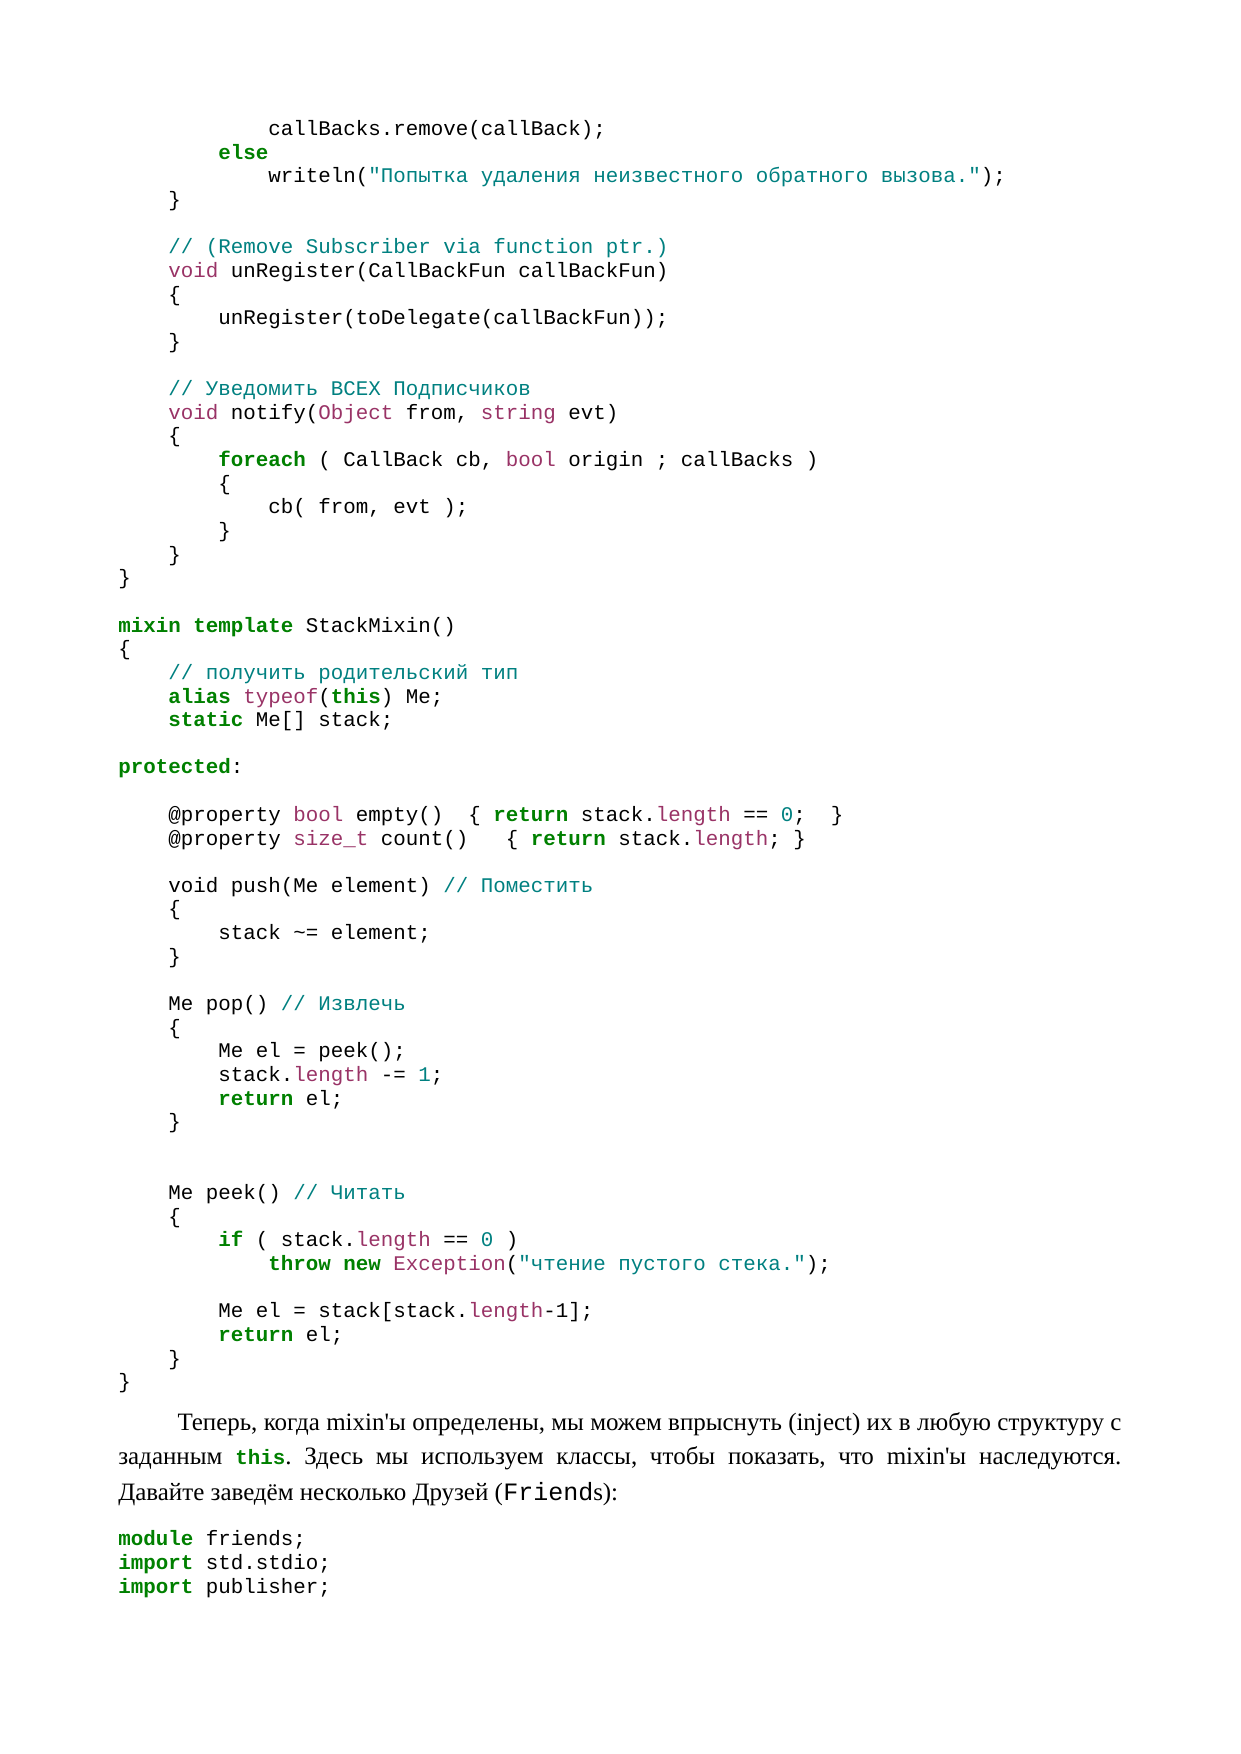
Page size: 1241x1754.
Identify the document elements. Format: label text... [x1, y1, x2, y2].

text } [118, 1111, 1122, 1135]
text mixin template StackMixin() [118, 615, 1122, 638]
text } [118, 567, 1122, 591]
text } [118, 331, 1122, 354]
text stack ~= element; [118, 922, 1122, 946]
text { [118, 1206, 1122, 1229]
text } [118, 520, 1122, 544]
text protected: [118, 757, 1122, 780]
text import publisher; [118, 1576, 1122, 1599]
text return el; [118, 1324, 1122, 1348]
text alias typeof(this) Me; [118, 686, 1122, 709]
text Me el = peek(); [118, 1040, 1122, 1064]
text // Уведомить ВСЕХ Подписчиков [118, 378, 1122, 402]
text stack.length -= 1; [118, 1064, 1122, 1088]
text void unRegister(CallBackFun callBackFun) [118, 260, 1122, 284]
text throw new Exception("чтение пустого стека."); [118, 1253, 1122, 1277]
text // получить родительский тип [118, 662, 1122, 686]
text module friends; [118, 1528, 1122, 1552]
text } [118, 189, 1122, 213]
text writeln("Попытка удаления неизвестного обратного вызова."); [118, 165, 1122, 189]
text { [118, 426, 1122, 449]
text cb( from, evt ); [118, 496, 1122, 520]
text { [118, 473, 1122, 496]
text if ( stack.length == 0 ) [118, 1229, 1122, 1253]
text { [118, 898, 1122, 922]
text void notify(Object from, string evt) [118, 402, 1122, 426]
text } [118, 1371, 1122, 1395]
text else [118, 142, 1122, 165]
text Me peek() // Читать [118, 1182, 1122, 1206]
text void push(Me element) // Поместить [118, 875, 1122, 898]
text @property bool empty() { return stack.length == 0; } [118, 804, 1122, 827]
text { [118, 1017, 1122, 1040]
text foreach ( CallBack cb, bool origin ; callBacks ) [118, 449, 1122, 473]
text Теперь, когда mixin'ы определены, мы можем впрыснуть (inject) их в любую структуру с заданным this. Здесь мы используем классы, чтобы показать, что mixin'ы наследуются. Давайте заведём несколько Друзей (Friends): [118, 1407, 1122, 1507]
text @property size_t count() { return stack.length; } [118, 827, 1122, 851]
text } [118, 946, 1122, 969]
text Me el = stack[stack.length-1]; [118, 1300, 1122, 1324]
text import std.stdio; [118, 1552, 1122, 1576]
text { [118, 284, 1122, 307]
text // (Remove Subscriber via function ptr.) [118, 236, 1122, 260]
text Me pop() // Извлечь [118, 993, 1122, 1017]
text unRegister(toDelegate(callBackFun)); [118, 307, 1122, 331]
text static Me[] stack; [118, 709, 1122, 733]
text { [118, 638, 1122, 662]
text } [118, 1348, 1122, 1371]
text return el; [118, 1088, 1122, 1111]
text } [118, 544, 1122, 567]
text callBacks.remove(callBack); [118, 118, 1122, 142]
